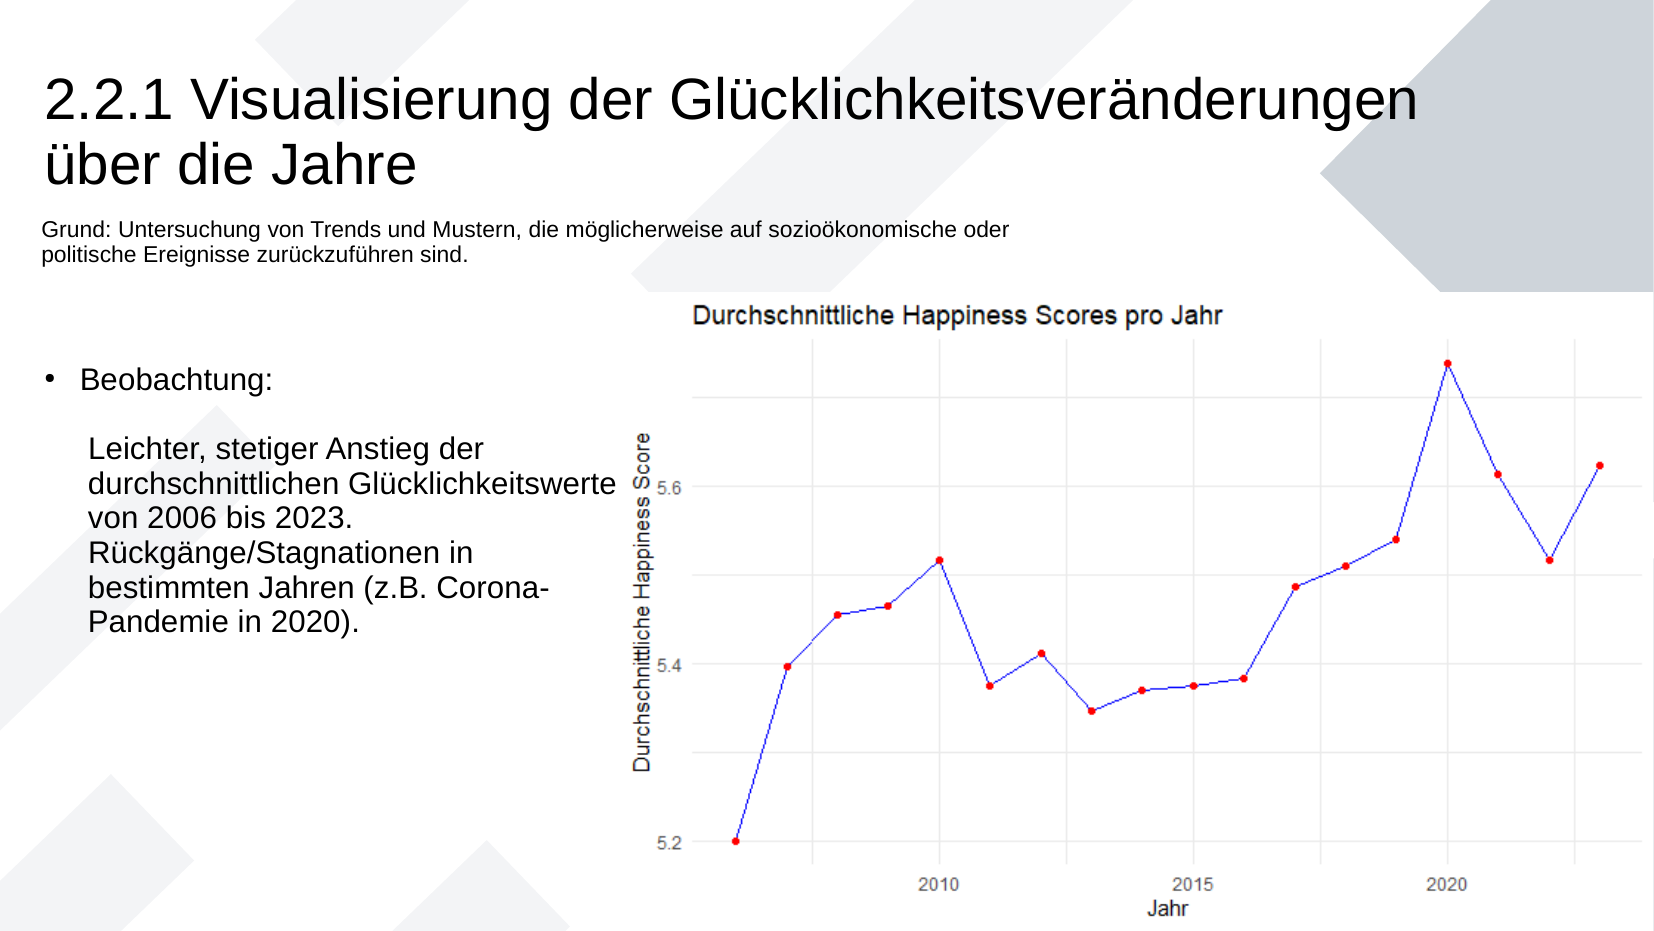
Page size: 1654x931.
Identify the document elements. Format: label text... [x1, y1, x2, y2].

text_box Beobachtung: Leichter, stetiger Anstieg der durchschnittlichen Glücklichkeitswerte von 2006 bis 2023. Rückgänge/Stagnationen in bestimmten Jahren (z.B. Corona- Pandemie in 2020). [29, 354, 620, 931]
text_box 2.2.1 Visualisierung der Glücklichkeitsveränderungen über die Jahre [29, 59, 1477, 204]
picture [620, 292, 1654, 931]
text_box Grund: Untersuchung von Trends und Mustern, die möglicherweise auf sozioökonomische oder politische Ereignisse zurückzuführen sind. [26, 208, 1063, 275]
